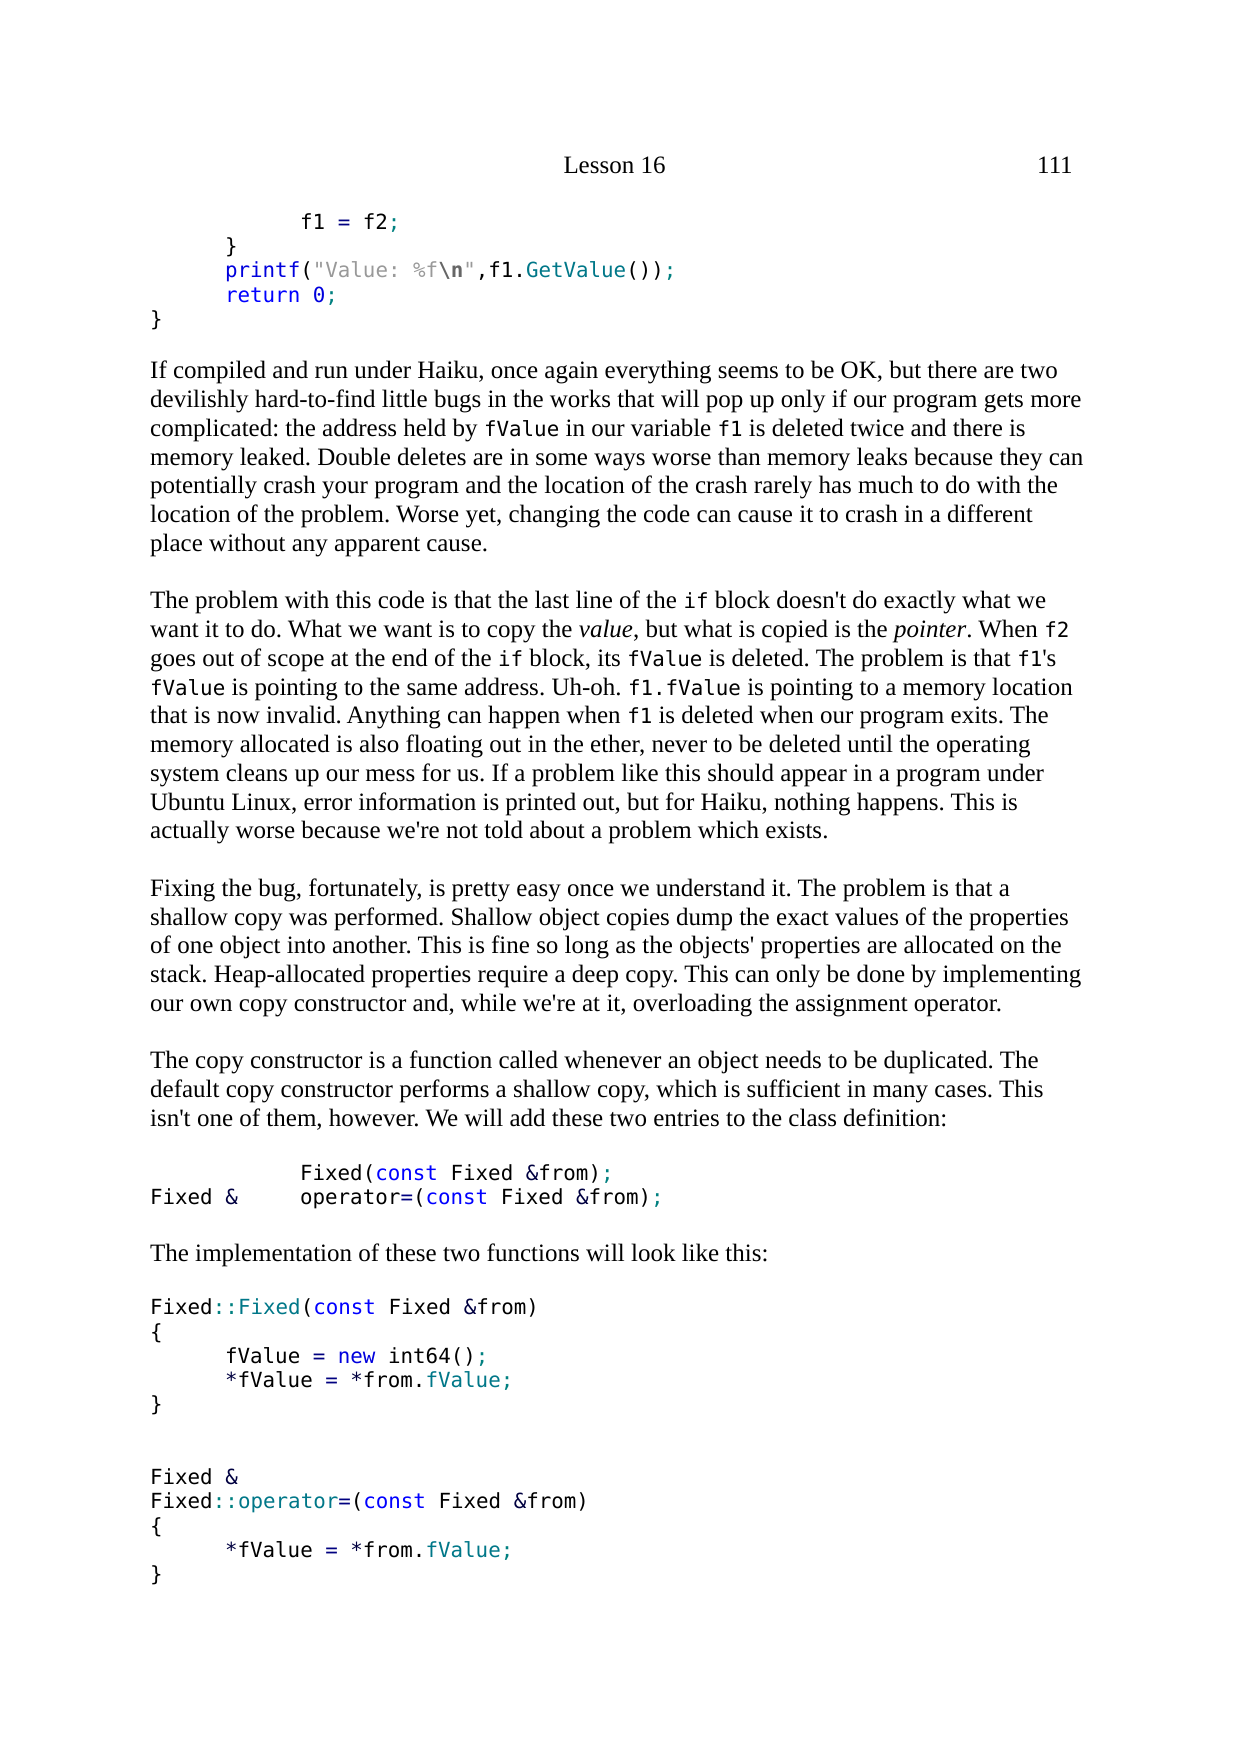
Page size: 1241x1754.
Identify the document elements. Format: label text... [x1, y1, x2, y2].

text } [150, 1562, 1091, 1587]
text The copy constructor is a function called whenever an object needs to be duplicated. The default copy constructor performs a shallow copy, which is sufficient in many cases. This isn't one of them, however. We will add these two entries to the class definition: [150, 1046, 1091, 1132]
text } [150, 1392, 1091, 1417]
text *fValue = *from.fValue; [150, 1368, 1091, 1392]
text f1 = f2; [150, 210, 1091, 234]
text *fValue = *from.fValue; [150, 1538, 1091, 1562]
text fValue = new int64(); [150, 1344, 1091, 1368]
text Fixed::Fixed(const Fixed &from) [150, 1295, 1091, 1320]
text The problem with this code is that the last line of the if block doesn't do exactly what we want it to do. What we want is to copy the value, but what is copied is the pointer. When f2 goes out of scope at the end of the if block, its fValue is deleted. The problem is that f1's fValue is pointing to the same address. Uh-oh. f1.fValue is pointing to a memory location that is now invalid. Anything can happen when f1 is deleted when our program exits. The memory allocated is also floating out in the ether, never to be deleted until the operating system cleans up our mess for us. If a problem like this should appear in a program under Ubuntu Linux, error information is printed out, but for Haiku, nothing happens. This is actually worse because we're not told about a problem which exists. [150, 586, 1091, 844]
text Fixing the bug, fortunately, is pretty easy once we understand it. The problem is that a shallow copy was performed. Shallow object copies dump the exact values of the properties of one object into another. This is fine so long as the objects' properties are allocated on the stack. Heap-allocated properties require a deep copy. This can only be done by implementing our own copy constructor and, while we're at it, overloading the assignment operator. [150, 873, 1091, 1017]
text The implementation of these two functions will look like this: [150, 1238, 1091, 1267]
text If compiled and run under Haiku, once again everything seems to be OK, but there are two devilishly hard-to-find little bugs in the works that will pop up only if our program gets more complicated: the address held by fValue in our variable f1 is deleted twice and there is memory leaked. Double deletes are in some ways worse than memory leaks because they can potentially crash your program and the location of the crash rarely has much to do with the location of the problem. Worse yet, changing the code can cause it to crash in a different place without any apparent cause. [150, 356, 1091, 557]
text Fixed & [150, 1465, 1091, 1489]
text } [150, 234, 1091, 258]
text { [150, 1320, 1091, 1344]
text Fixed::operator=(const Fixed &from) [150, 1489, 1091, 1514]
text printf("Value: %f\n",f1.GetValue()); [150, 258, 1091, 283]
text } [150, 307, 1091, 331]
text return 0; [150, 283, 1091, 307]
text Fixed & operator=(const Fixed &from); [150, 1185, 1091, 1209]
text { [150, 1514, 1091, 1538]
text Fixed(const Fixed &from); [150, 1161, 1091, 1185]
